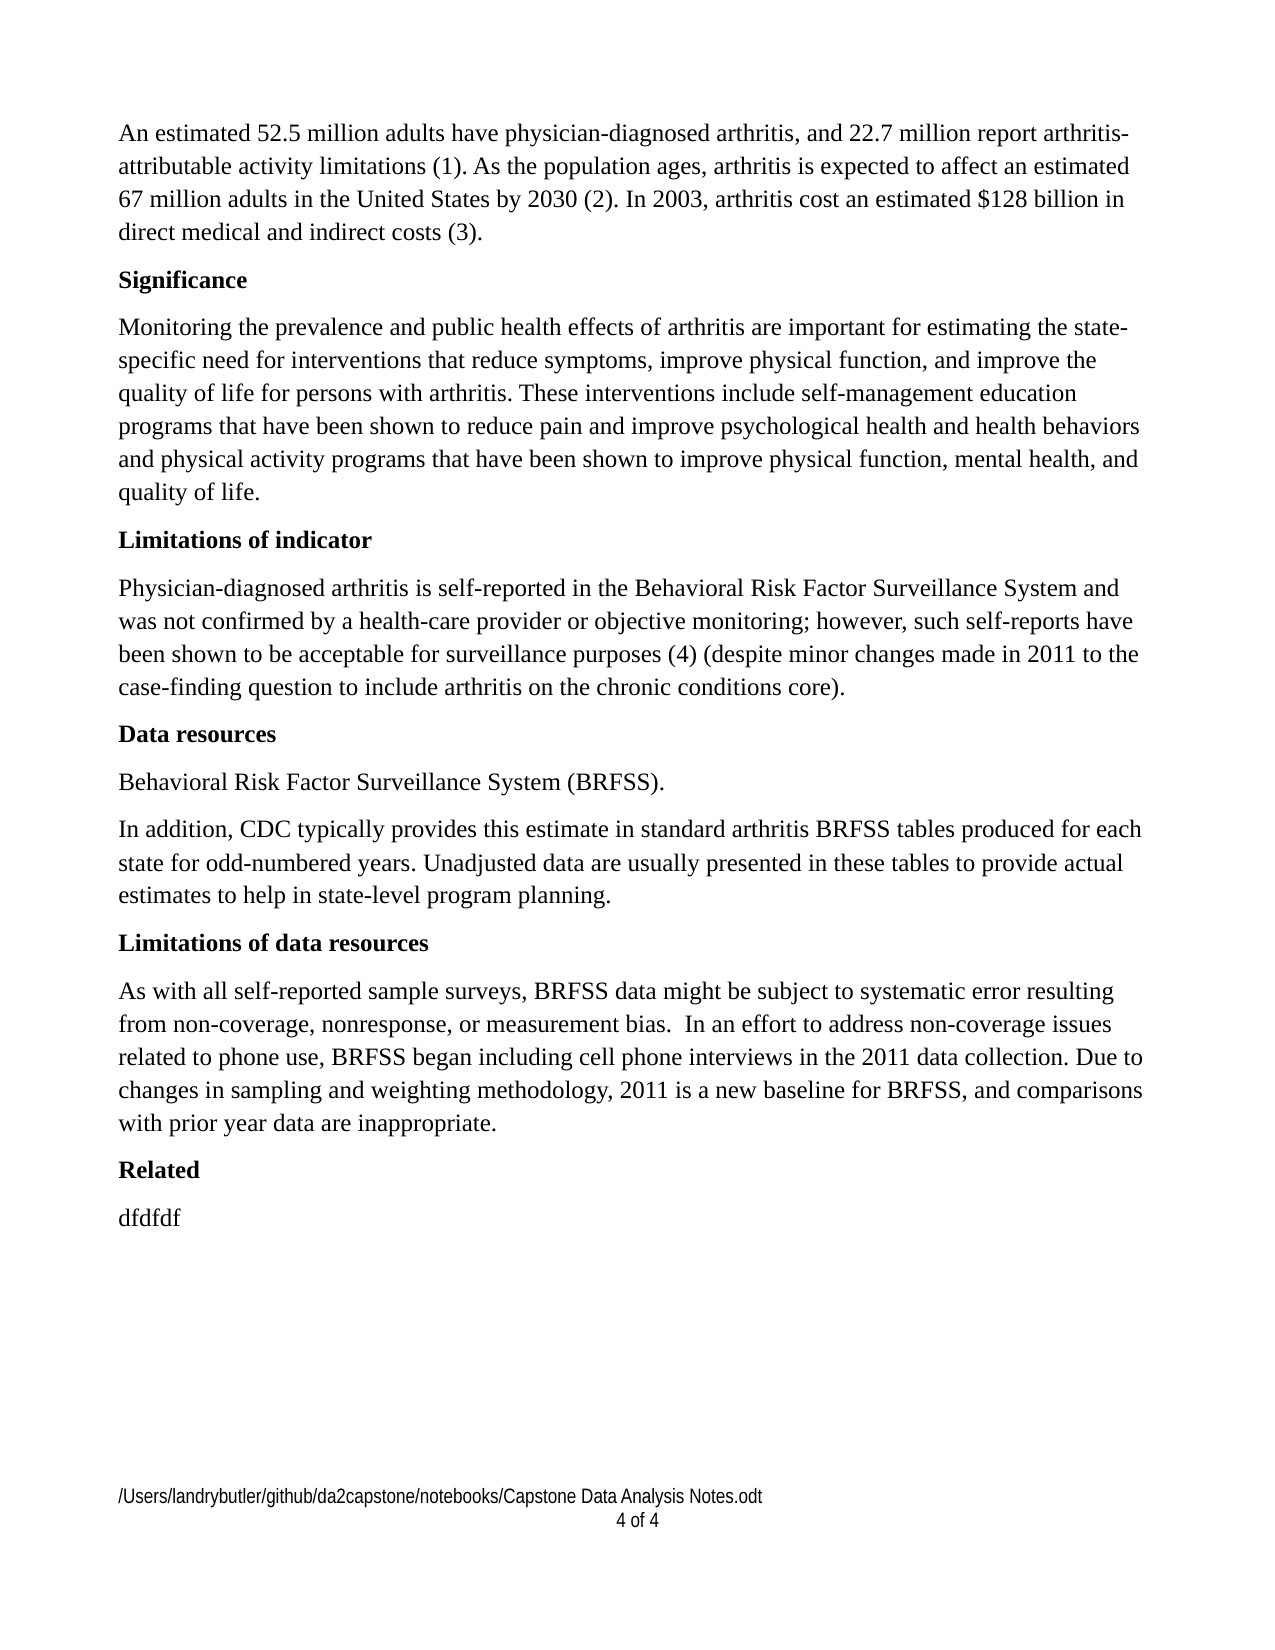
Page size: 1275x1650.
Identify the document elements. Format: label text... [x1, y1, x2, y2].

text Monitoring the prevalence and public health effects of arthritis are important for estimating the state-specific need for interventions that reduce symptoms, improve physical function, and improve the quality of life for persons with arthritis. These interventions include self-management education programs that have been shown to reduce pain and improve psychological health and health behaviors and physical activity programs that have been shown to improve physical function, mental health, and quality of life. [118, 312, 1157, 506]
text As with all self-reported sample surveys, BRFSS data might be subject to systematic error resulting from non-coverage, nonresponse, or measurement bias. In an effort to address non-coverage issues related to phone use, BRFSS began including cell phone interviews in the 2011 data collection. Due to changes in sampling and weighting methodology, 2011 is a new baseline for BRFSS, and comparisons with prior year data are inappropriate. [118, 976, 1157, 1137]
text Data resources [118, 719, 1157, 748]
text Behavioral Risk Factor Surveillance System (BRFSS). [118, 767, 1157, 796]
text Physician-diagnosed arthritis is self-reported in the Behavioral Risk Factor Surveillance System and was not confirmed by a health-care provider or objective monitoring; however, such self-reports have been shown to be acceptable for surveillance purposes (4) (despite minor changes made in 2011 to the case-finding question to include arthritis on the chronic conditions core). [118, 573, 1157, 701]
text Significance [118, 265, 1157, 293]
text In addition, CDC typically provides this estimate in standard arthritis BRFSS tables produced for each state for odd-numbered years. Unadjusted data are usually presented in these tables to provide actual estimates to help in state-level program planning. [118, 814, 1157, 909]
text Limitations of indicator [118, 525, 1157, 554]
text Related [118, 1156, 1157, 1184]
text An estimated 52.5 million adults have physician-diagnosed arthritis, and 22.7 million report arthritis-attributable activity limitations (1). As the population ages, arthritis is expected to affect an estimated 67 million adults in the United States by 2030 (2). In 2003, arthritis cost an estimated $128 billion in direct medical and indirect costs (3). [118, 118, 1157, 246]
text dfdfdf [118, 1203, 1157, 1232]
text Limitations of data resources [118, 928, 1157, 957]
